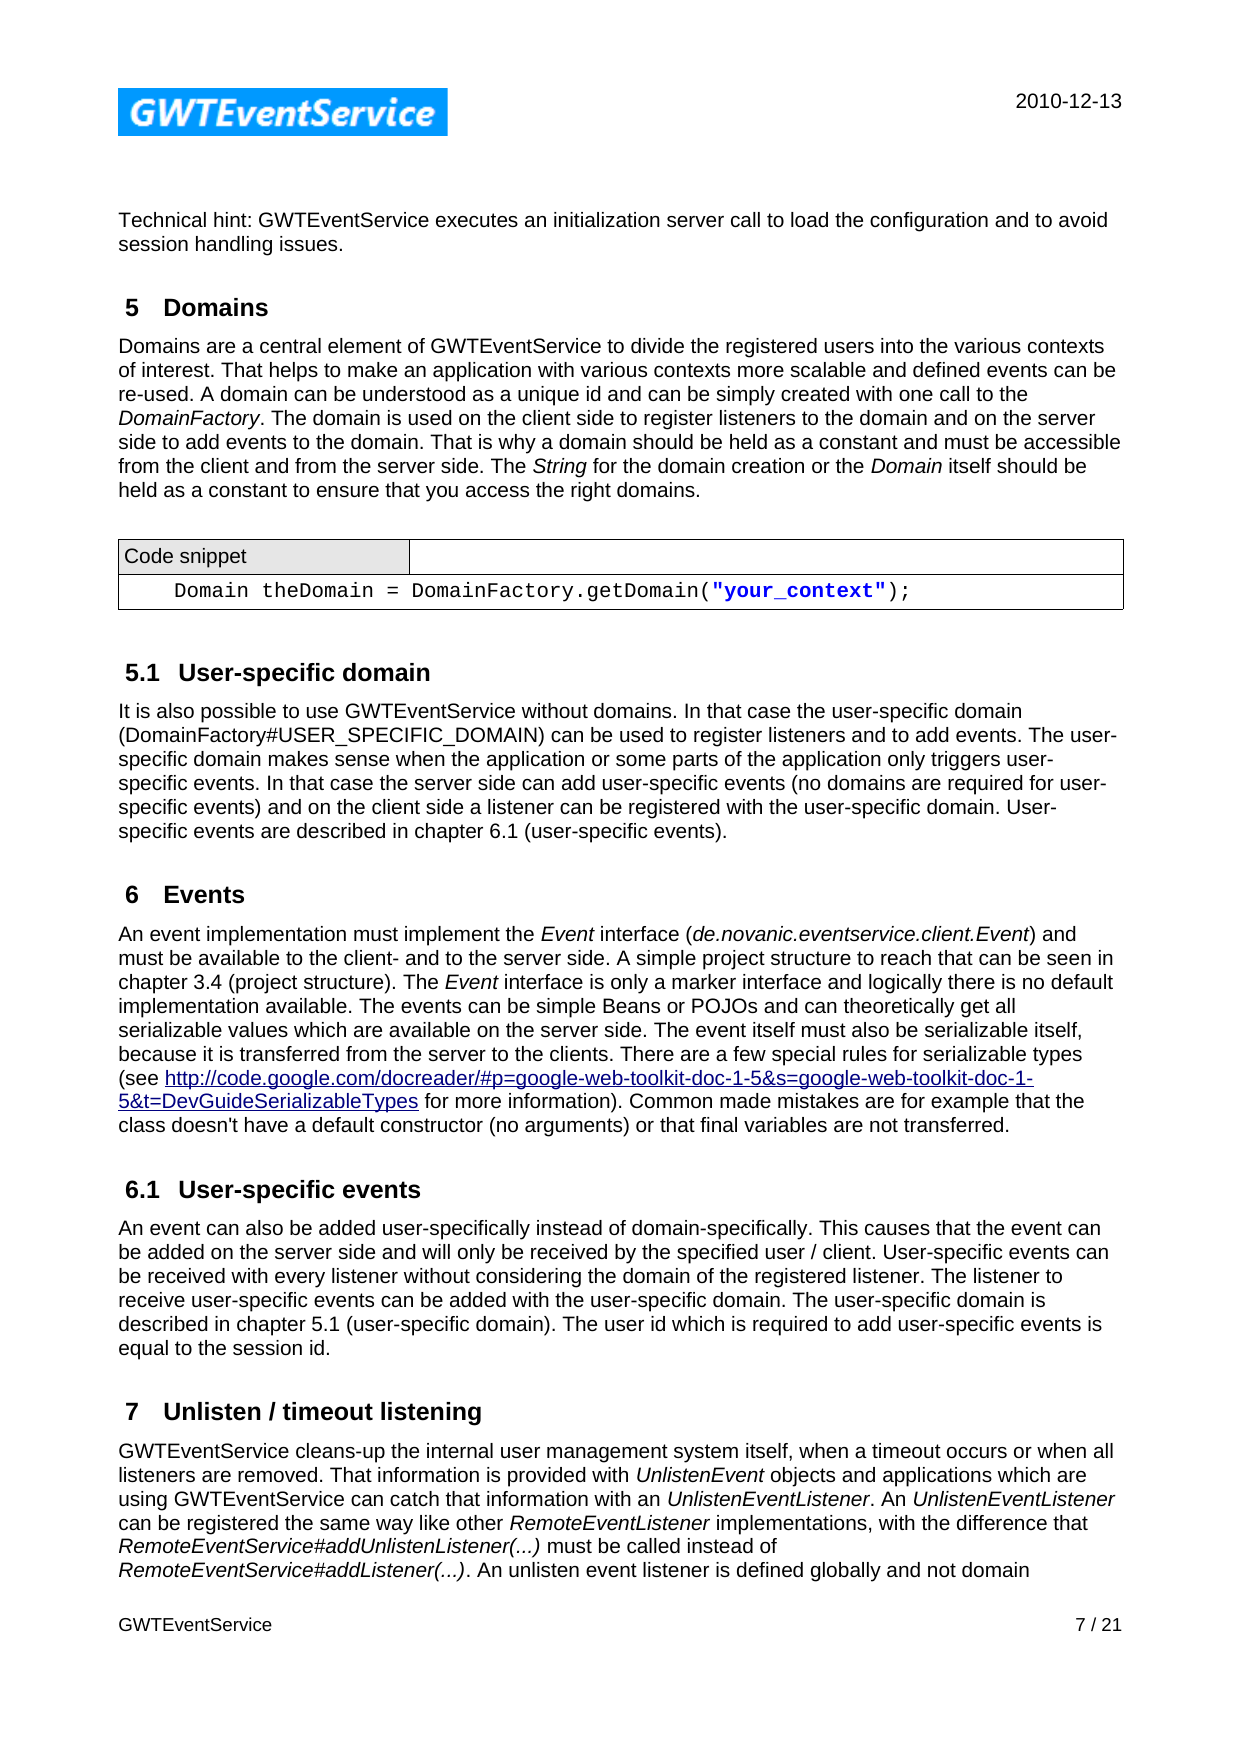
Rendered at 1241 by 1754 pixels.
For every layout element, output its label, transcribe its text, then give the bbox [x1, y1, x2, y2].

table_header [410, 540, 1123, 574]
subtitle User-specific events [118, 1175, 1122, 1203]
table_cell Domain theDomain = DomainFactory.getDomain("your_context"); [119, 575, 1123, 609]
text Domains are a central element of GWTEventService to divide the registered users into the various contexts of interest. That helps to make an application with various contexts more scalable and defined events can be re-used. A domain can be understood as a unique id and can be simply created with one call to the DomainFactory. The domain is used on the client side to register listeners to the domain and on the server side to add events to the domain. That is why a domain should be held as a constant and must be accessible from the client and from the server side. The String for the domain creation or the Domain itself should be held as a constant to ensure that you access the right domains. [118, 334, 1122, 502]
subtitle Domains [118, 293, 1122, 322]
subtitle Unlisten / timeout listening [118, 1397, 1122, 1426]
subtitle User-specific domain [118, 658, 1122, 687]
subtitle Events [118, 880, 1122, 909]
text An event can also be added user-specifically instead of domain-specifically. This causes that the event can be added on the server side and will only be received by the specified user / client. User-specific events can be received with every listener without considering the domain of the registered listener. The listener to receive user-specific events can be added with the user-specific domain. The user-specific domain is described in chapter 5.1 (user-specific domain). The user id which is required to add user-specific events is equal to the session id. [118, 1216, 1122, 1360]
text GWTEventService cleans-up the internal user management system itself, when a timeout occurs or when all listeners are removed. That information is provided with UnlistenEvent objects and applications which are using GWTEventService can catch that information with an UnlistenEventListener. An UnlistenEventListener can be registered the same way like other RemoteEventListener implementations, with the difference that RemoteEventService#addUnlistenListener(...) must be called instead of RemoteEventService#addListener(...). An unlisten event listener is defined globally and not domain [118, 1438, 1122, 1582]
picture [118, 88, 448, 136]
text It is also possible to use GWTEventService without domains. In that case the user-specific domain (DomainFactory#USER_SPECIFIC_DOMAIN) can be used to register listeners and to add events. The user-specific domain makes sense when the application or some parts of the application only triggers user-specific events. In that case the server side can add user-specific events (no domains are required for user-specific events) and on the client side a listener can be registered with the user-specific domain. User-specific events are described in chapter 6.1 (user-specific events). [118, 699, 1122, 843]
table_header Code snippet [119, 540, 409, 574]
text Technical hint: GWTEventService executes an initialization server call to load the configuration and to avoid session handling issues. [118, 208, 1122, 256]
text An event implementation must implement the Event interface (de.novanic.eventservice.client.Event) and must be available to the client- and to the server side. A simple project structure to reach that can be seen in chapter 3.4 (project structure). The Event interface is only a marker interface and logically there is no default implementation available. The events can be simple Beans or POJOs and can theoretically get all serializable values which are available on the server side. The event itself must also be serializable itself, because it is transferred from the server to the clients. There are a few special rules for serializable types (see http://code.google.com/docreader/#p=google-web-toolkit-doc-1-5&s=google-web-toolkit-doc-1-5&t=DevGuideSerializableTypes for more information). Common made mistakes are for example that the class doesn't have a default constructor (no arguments) or that final variables are not transferred. [118, 922, 1122, 1137]
